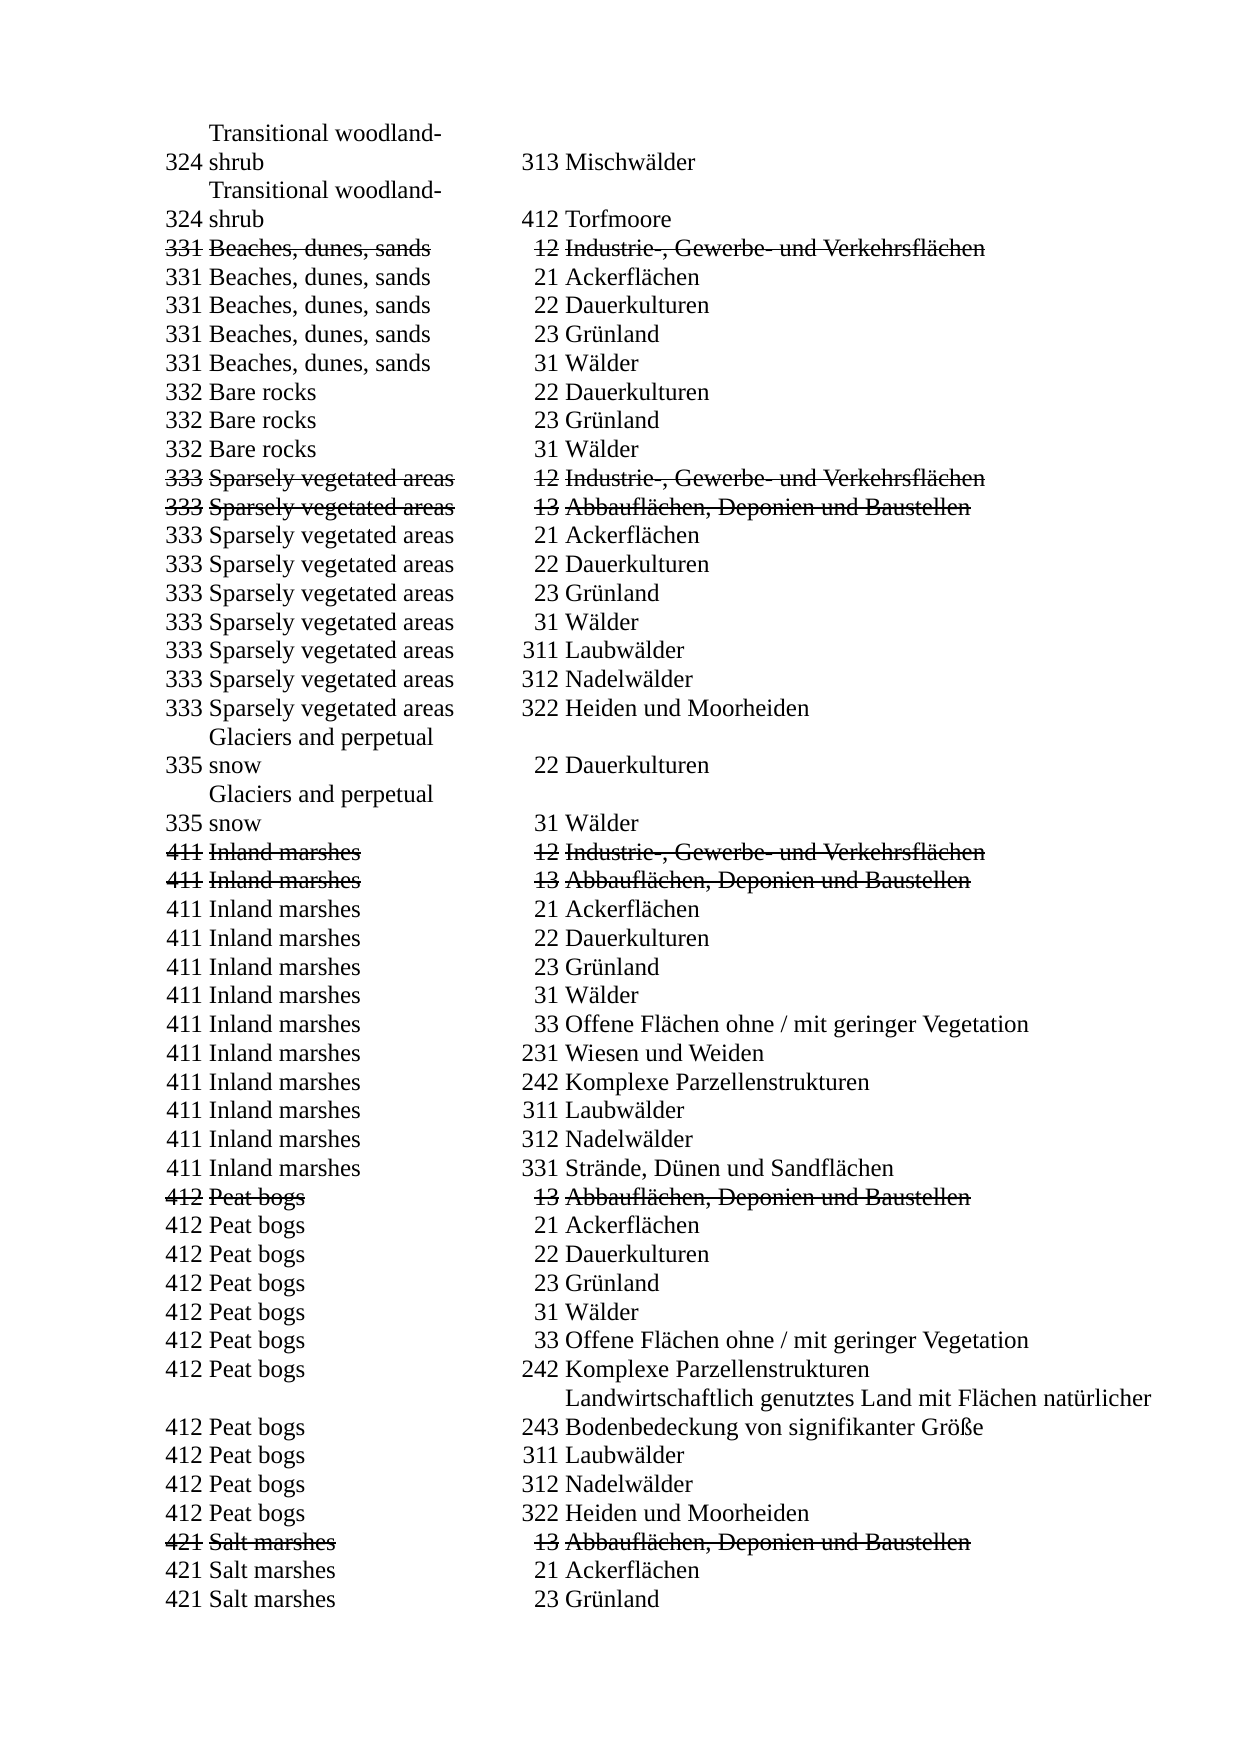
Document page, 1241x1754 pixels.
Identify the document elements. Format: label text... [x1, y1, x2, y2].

table_cell Heiden und Moorheiden [562, 1498, 1224, 1527]
table_cell Sparsely vegetated areas [206, 492, 487, 521]
table_cell 312 [487, 664, 562, 693]
table_cell Wälder [562, 348, 1224, 377]
table_cell Industrie-, Gewerbe- und Verkehrsflächen [562, 837, 1224, 866]
table_cell Ackerflächen [562, 1556, 1224, 1584]
table_cell 333 [112, 549, 206, 578]
table_cell Peat bogs [206, 1383, 487, 1441]
table_cell 333 [112, 636, 206, 664]
table_cell 421 [112, 1527, 206, 1556]
table_cell 333 [112, 463, 206, 492]
table_cell 412 [112, 1211, 206, 1239]
table_cell 313 [487, 118, 562, 176]
table_cell 13 [487, 492, 562, 521]
table_cell Grünland [562, 1584, 1224, 1613]
table_cell 333 [112, 521, 206, 549]
table_cell Transitional woodland-shrub [206, 118, 487, 176]
table_cell 33 [487, 1326, 562, 1354]
table_cell Inland marshes [206, 894, 487, 923]
table_cell 331 [112, 291, 206, 319]
table_cell Salt marshes [206, 1556, 487, 1584]
table_cell Peat bogs [206, 1326, 487, 1354]
table_cell Inland marshes [206, 837, 487, 866]
table_cell 12 [487, 837, 562, 866]
table_cell Ackerflächen [562, 262, 1224, 291]
table_cell 411 [112, 837, 206, 866]
table_cell Laubwälder [562, 636, 1224, 664]
table_cell Peat bogs [206, 1268, 487, 1297]
table_cell Landwirtschaftlich genutztes Land mit Flächen natürlicher Bodenbedeckung von signifikanter Größe [562, 1383, 1224, 1441]
table_cell Peat bogs [206, 1182, 487, 1211]
table_cell Abbauflächen, Deponien und Baustellen [562, 1527, 1224, 1556]
table_cell Peat bogs [206, 1498, 487, 1527]
table_cell 412 [112, 1441, 206, 1469]
table_cell Abbauflächen, Deponien und Baustellen [562, 1182, 1224, 1211]
table_cell 242 [487, 1067, 562, 1096]
table_cell Beaches, dunes, sands [206, 262, 487, 291]
table_cell 412 [112, 1383, 206, 1441]
table_cell 13 [487, 1182, 562, 1211]
table_cell Peat bogs [206, 1211, 487, 1239]
table_cell 311 [487, 1441, 562, 1469]
table_cell Beaches, dunes, sands [206, 319, 487, 348]
table_cell 33 [487, 1009, 562, 1038]
table_cell Wälder [562, 607, 1224, 636]
table_cell 21 [487, 521, 562, 549]
table_cell Inland marshes [206, 1153, 487, 1182]
table_cell Inland marshes [206, 1096, 487, 1124]
table_cell Salt marshes [206, 1527, 487, 1556]
table_cell 412 [112, 1268, 206, 1297]
table_cell 21 [487, 262, 562, 291]
table_cell Grünland [562, 406, 1224, 434]
table_cell Sparsely vegetated areas [206, 463, 487, 492]
table_cell 23 [487, 319, 562, 348]
table_cell Laubwälder [562, 1096, 1224, 1124]
table_cell 411 [112, 923, 206, 952]
table_cell Industrie-, Gewerbe- und Verkehrsflächen [562, 233, 1224, 262]
table_cell 22 [487, 722, 562, 779]
table_cell 335 [112, 779, 206, 837]
table_cell 12 [487, 233, 562, 262]
table_cell Peat bogs [206, 1239, 487, 1268]
table_cell 331 [487, 1153, 562, 1182]
table_cell 331 [112, 348, 206, 377]
table_cell Mischwälder [562, 118, 1224, 176]
table_cell Dauerkulturen [562, 291, 1224, 319]
table_cell 242 [487, 1354, 562, 1383]
table_cell Bare rocks [206, 377, 487, 406]
table_cell 13 [487, 866, 562, 894]
table_cell 333 [112, 693, 206, 722]
table_cell Wälder [562, 779, 1224, 837]
table_cell 332 [112, 377, 206, 406]
table_cell Beaches, dunes, sands [206, 233, 487, 262]
table_cell Inland marshes [206, 1009, 487, 1038]
table_cell Inland marshes [206, 981, 487, 1009]
table_cell 411 [112, 1096, 206, 1124]
table_cell 243 [487, 1383, 562, 1441]
table_cell Bare rocks [206, 406, 487, 434]
table_cell 21 [487, 1556, 562, 1584]
table_cell Sparsely vegetated areas [206, 549, 487, 578]
table_cell Wälder [562, 1297, 1224, 1326]
table_cell Dauerkulturen [562, 923, 1224, 952]
table_cell 412 [112, 1498, 206, 1527]
table_cell Heiden und Moorheiden [562, 693, 1224, 722]
table_cell Sparsely vegetated areas [206, 636, 487, 664]
table_cell 421 [112, 1584, 206, 1613]
table_cell 411 [112, 1038, 206, 1067]
table_cell Bare rocks [206, 434, 487, 463]
table_cell Offene Flächen ohne / mit geringer Vegetation [562, 1009, 1224, 1038]
table_cell Torfmoore [562, 176, 1224, 233]
table_cell 411 [112, 894, 206, 923]
table_cell 23 [487, 406, 562, 434]
table_cell 411 [112, 1153, 206, 1182]
table_cell Dauerkulturen [562, 1239, 1224, 1268]
table_cell 322 [487, 693, 562, 722]
table_cell Abbauflächen, Deponien und Baustellen [562, 866, 1224, 894]
table_cell 22 [487, 549, 562, 578]
table_cell 412 [112, 1326, 206, 1354]
table_cell 22 [487, 923, 562, 952]
table_cell Sparsely vegetated areas [206, 607, 487, 636]
table_cell Peat bogs [206, 1354, 487, 1383]
table_cell Offene Flächen ohne / mit geringer Vegetation [562, 1326, 1224, 1354]
table_cell Dauerkulturen [562, 377, 1224, 406]
table_cell 23 [487, 578, 562, 607]
table_cell 22 [487, 1239, 562, 1268]
table_cell 311 [487, 1096, 562, 1124]
table_cell Laubwälder [562, 1441, 1224, 1469]
table_cell 324 [112, 176, 206, 233]
table_cell 22 [487, 377, 562, 406]
table_cell 21 [487, 894, 562, 923]
table_cell 412 [112, 1297, 206, 1326]
table_cell Wälder [562, 981, 1224, 1009]
table_cell Salt marshes [206, 1584, 487, 1613]
table_cell Komplexe Parzellenstrukturen [562, 1067, 1224, 1096]
table_cell Wiesen und Weiden [562, 1038, 1224, 1067]
table_cell Ackerflächen [562, 894, 1224, 923]
table_cell Ackerflächen [562, 521, 1224, 549]
table_cell Peat bogs [206, 1297, 487, 1326]
table_cell 332 [112, 406, 206, 434]
table_cell 333 [112, 664, 206, 693]
table_cell 411 [112, 1009, 206, 1038]
table_cell Strände, Dünen und Sandflächen [562, 1153, 1224, 1182]
table_cell 322 [487, 1498, 562, 1527]
table_cell 421 [112, 1556, 206, 1584]
table_cell 333 [112, 578, 206, 607]
table_cell Glaciers and perpetual snow [206, 779, 487, 837]
table_cell 31 [487, 779, 562, 837]
table_cell 311 [487, 636, 562, 664]
table_cell 231 [487, 1038, 562, 1067]
table_cell Grünland [562, 952, 1224, 981]
table_cell 412 [112, 1239, 206, 1268]
table_cell 31 [487, 981, 562, 1009]
table_cell Inland marshes [206, 1124, 487, 1153]
table_cell 21 [487, 1211, 562, 1239]
table_cell Inland marshes [206, 923, 487, 952]
table_cell Komplexe Parzellenstrukturen [562, 1354, 1224, 1383]
table_cell 411 [112, 866, 206, 894]
table_cell 31 [487, 348, 562, 377]
table_cell Inland marshes [206, 1038, 487, 1067]
table_cell Grünland [562, 578, 1224, 607]
table_cell Nadelwälder [562, 664, 1224, 693]
table_cell Inland marshes [206, 866, 487, 894]
table_cell 332 [112, 434, 206, 463]
table_cell 23 [487, 952, 562, 981]
table_cell Nadelwälder [562, 1124, 1224, 1153]
table_cell 411 [112, 952, 206, 981]
table_cell 23 [487, 1584, 562, 1613]
table_cell 411 [112, 1124, 206, 1153]
table_cell 335 [112, 722, 206, 779]
table_cell Beaches, dunes, sands [206, 348, 487, 377]
table_cell 411 [112, 1067, 206, 1096]
table_cell 412 [487, 176, 562, 233]
table_cell 12 [487, 463, 562, 492]
table_cell 333 [112, 492, 206, 521]
table_cell Sparsely vegetated areas [206, 578, 487, 607]
table_cell Transitional woodland-shrub [206, 176, 487, 233]
table_cell Ackerflächen [562, 1211, 1224, 1239]
table_cell Nadelwälder [562, 1469, 1224, 1498]
table_cell Industrie-, Gewerbe- und Verkehrsflächen [562, 463, 1224, 492]
table_cell Inland marshes [206, 1067, 487, 1096]
table_cell Abbauflächen, Deponien und Baustellen [562, 492, 1224, 521]
table_cell 324 [112, 118, 206, 176]
table_cell Sparsely vegetated areas [206, 664, 487, 693]
table_cell 333 [112, 607, 206, 636]
table_cell Peat bogs [206, 1441, 487, 1469]
table_cell Sparsely vegetated areas [206, 521, 487, 549]
table_cell 331 [112, 319, 206, 348]
table_cell 31 [487, 607, 562, 636]
table_cell Sparsely vegetated areas [206, 693, 487, 722]
table_cell 23 [487, 1268, 562, 1297]
table_cell Glaciers and perpetual snow [206, 722, 487, 779]
table_cell Wälder [562, 434, 1224, 463]
table_cell 331 [112, 262, 206, 291]
table_cell 31 [487, 434, 562, 463]
table_cell 312 [487, 1469, 562, 1498]
table_cell Dauerkulturen [562, 549, 1224, 578]
table_cell Peat bogs [206, 1469, 487, 1498]
table_cell 412 [112, 1354, 206, 1383]
table_cell 412 [112, 1182, 206, 1211]
table_cell Grünland [562, 1268, 1224, 1297]
table_cell 412 [112, 1469, 206, 1498]
table_cell 31 [487, 1297, 562, 1326]
table_cell Beaches, dunes, sands [206, 291, 487, 319]
table_cell 22 [487, 291, 562, 319]
table_cell 13 [487, 1527, 562, 1556]
table_cell Inland marshes [206, 952, 487, 981]
table_cell 411 [112, 981, 206, 1009]
table_cell 312 [487, 1124, 562, 1153]
table_cell Grünland [562, 319, 1224, 348]
table_cell 331 [112, 233, 206, 262]
table_cell Dauerkulturen [562, 722, 1224, 779]
